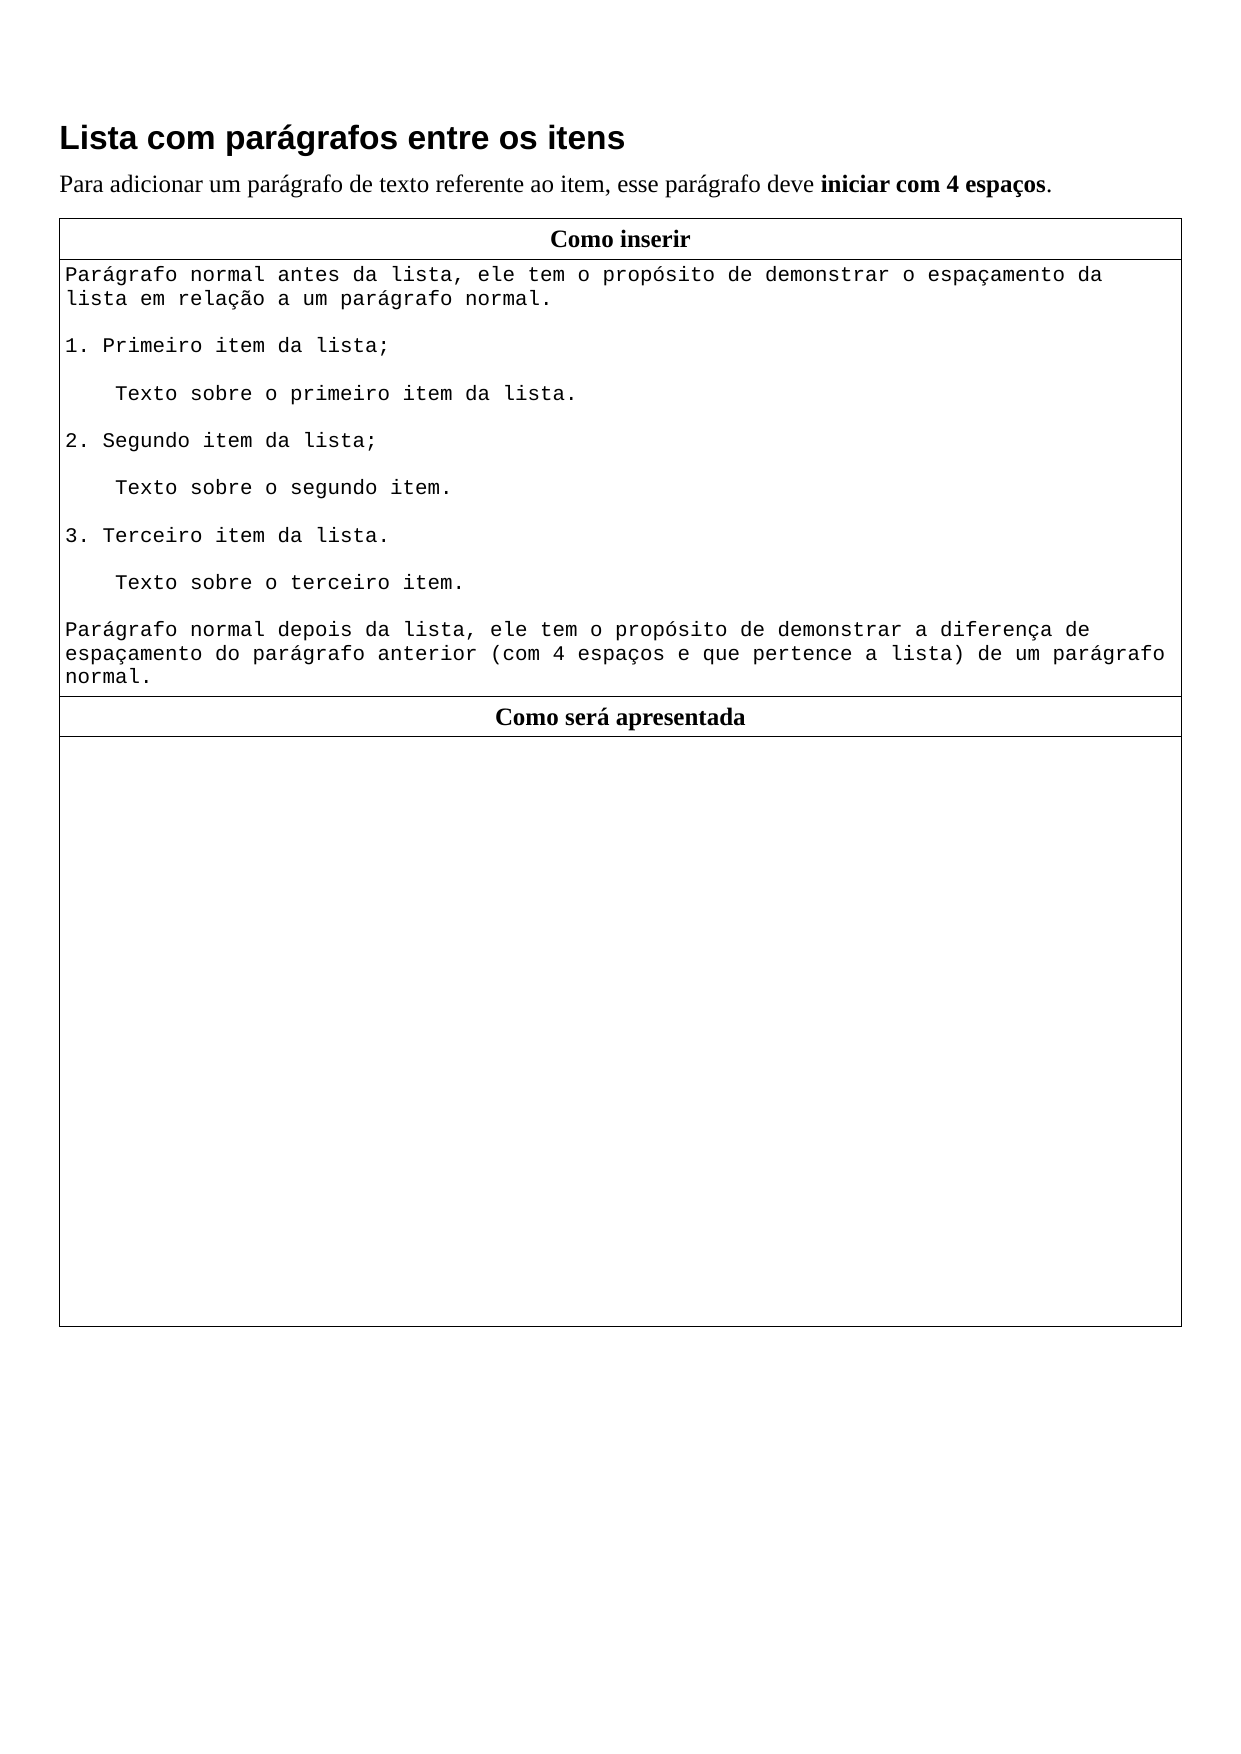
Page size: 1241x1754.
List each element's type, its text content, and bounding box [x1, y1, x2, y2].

table_header Como inserir [60, 219, 1181, 259]
subtitle Lista com parágrafos entre os itens [59, 118, 1181, 157]
table_cell [60, 737, 1181, 1326]
table_cell Parágrafo normal antes da lista, ele tem o propósito de demonstrar o espaçamento da lista em relação a um parágrafo normal. 1. Primeiro item da lista; Texto sobre o primeiro item da lista. 2. Segundo item da lista; Texto sobre o segundo item. 3. Terceiro item da lista. Texto sobre o terceiro item. Parágrafo normal depois da lista, ele tem o propósito de demonstrar a diferença de espaçamento do parágrafo anterior (com 4 espaços e que pertence a lista) de um parágrafo normal. [60, 260, 1181, 696]
text Para adicionar um parágrafo de texto referente ao item, esse parágrafo deve iniciar com 4 espaços. [59, 169, 1181, 198]
table_cell Como será apresentada [60, 697, 1181, 736]
